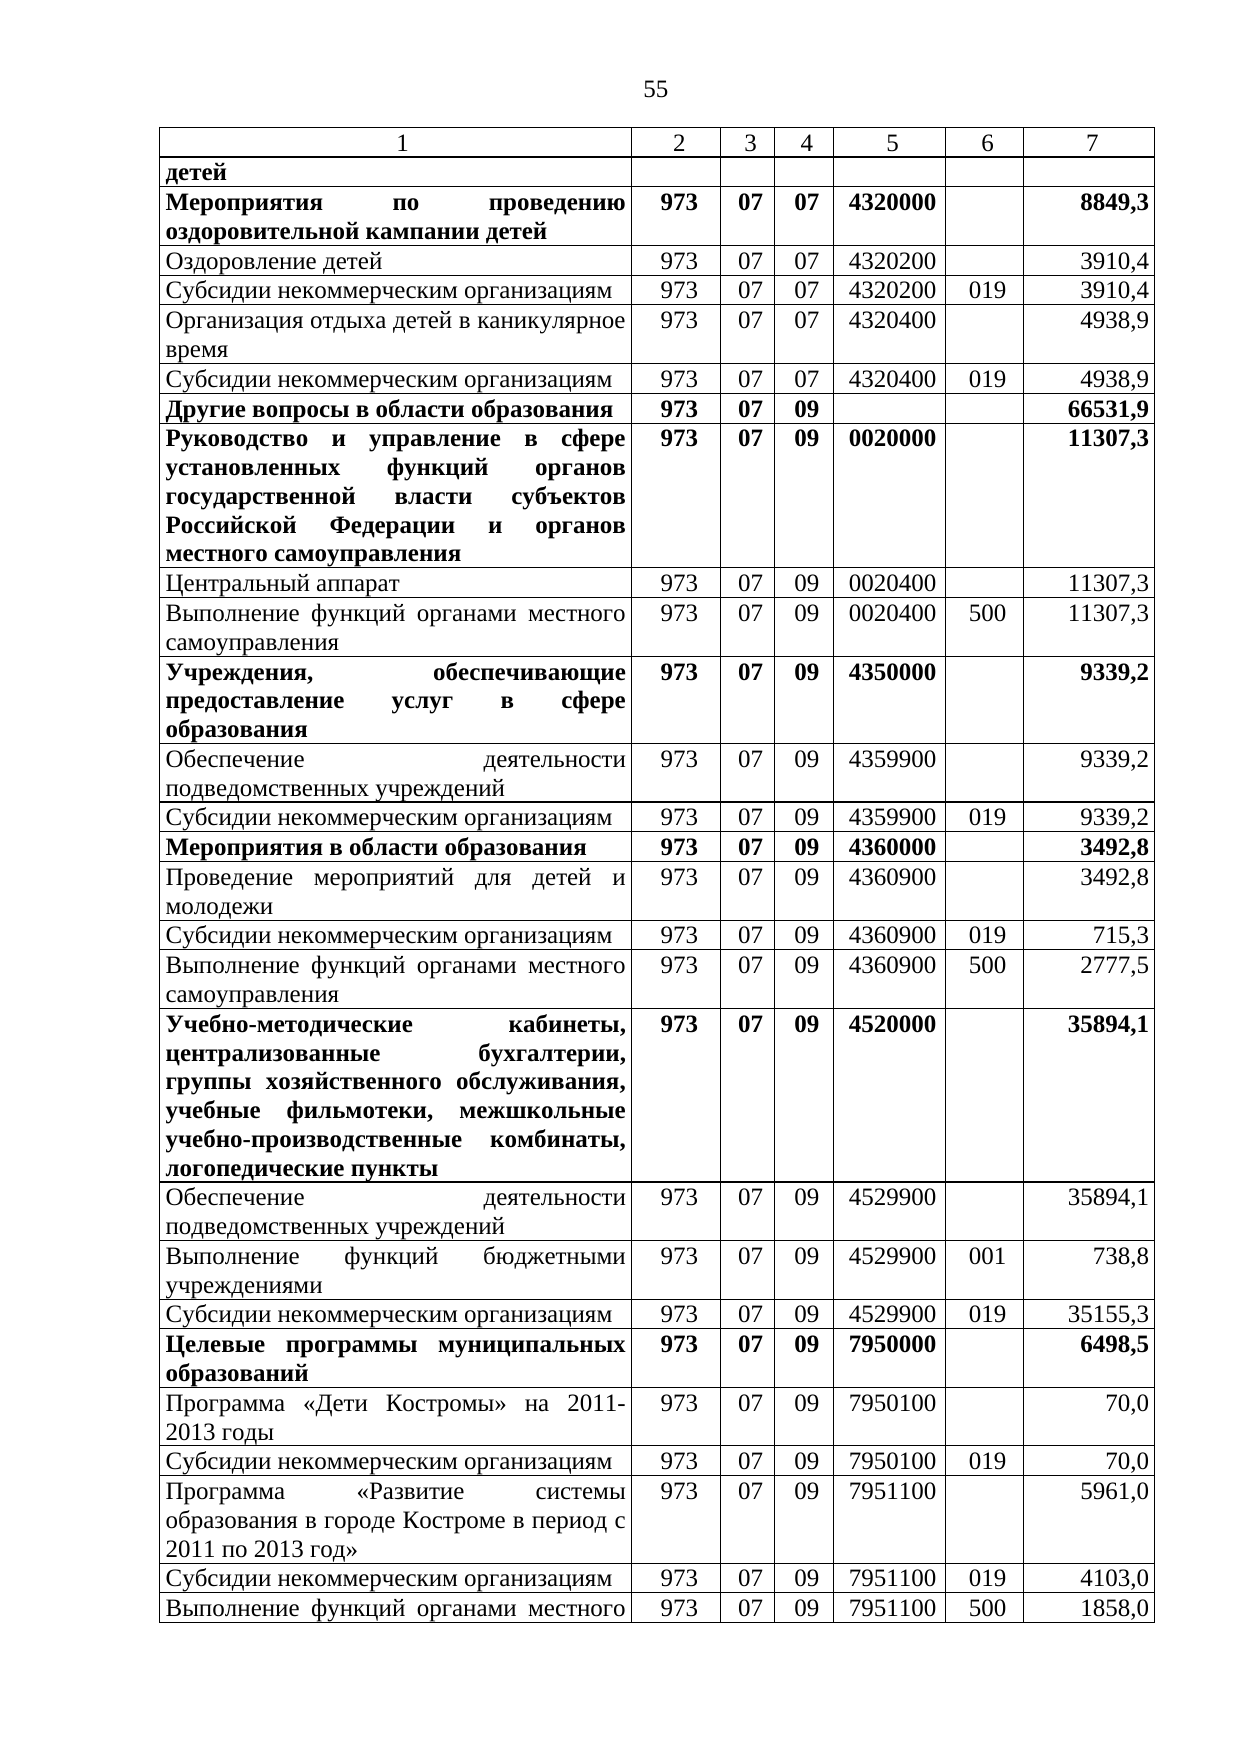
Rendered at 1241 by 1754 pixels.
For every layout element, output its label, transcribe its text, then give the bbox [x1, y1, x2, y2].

table_cell 07 [721, 1009, 774, 1181]
table_cell [1155, 1181, 1200, 1240]
table_cell 019 [946, 921, 1023, 949]
table_cell 07 [721, 1183, 774, 1240]
table_cell [1155, 363, 1200, 393]
table_cell [946, 305, 1023, 363]
table_cell детей [160, 158, 631, 186]
table_cell 9339,2 [1024, 744, 1154, 801]
table_cell 6498,5 [1024, 1329, 1154, 1387]
table_cell 4359900 [834, 803, 945, 831]
table_cell 3910,4 [1024, 276, 1154, 304]
table_cell 0020000 [834, 424, 945, 567]
table_cell Выполнение функций бюджетными учреждениями [160, 1241, 631, 1298]
table_cell Выполнение функций органами местного самоуправления [160, 598, 631, 656]
table_header 3 [721, 128, 774, 156]
table_cell 09 [775, 424, 833, 567]
table_cell [1155, 920, 1200, 949]
table_cell 07 [775, 246, 833, 274]
table_cell 35894,1 [1024, 1009, 1154, 1181]
table_cell 4529900 [834, 1300, 945, 1328]
table_header 7 [1024, 128, 1154, 156]
table_cell Мероприятия по проведению оздоровительной кампании детей [160, 187, 631, 245]
table_cell Субсидии некоммерческим организациям [160, 803, 631, 831]
table_header 4 [775, 128, 833, 156]
table_cell 973 [632, 187, 720, 245]
table_cell 4360900 [834, 921, 945, 949]
table_cell [946, 424, 1023, 567]
table_cell 7951100 [834, 1476, 945, 1562]
table_cell [946, 246, 1023, 274]
table_cell 3492,8 [1024, 832, 1154, 861]
table_cell [834, 394, 945, 422]
table_cell [1155, 1475, 1200, 1562]
table_cell 973 [632, 921, 720, 949]
table_cell 715,3 [1024, 921, 1154, 949]
table_cell 019 [946, 364, 1023, 393]
table_cell 66531,9 [1024, 394, 1154, 422]
table_cell [1155, 1240, 1200, 1298]
table_cell Обеспечение деятельности подведомственных учреждений [160, 744, 631, 801]
table_cell [721, 158, 774, 186]
table_cell [1155, 597, 1200, 656]
table_cell 973 [632, 657, 720, 743]
table_cell 973 [632, 364, 720, 393]
table_cell 09 [775, 1300, 833, 1328]
table_cell Мероприятия в области образования [160, 832, 631, 861]
table_header 6 [946, 128, 1023, 156]
table_cell 973 [632, 424, 720, 567]
table_cell 973 [632, 1329, 720, 1387]
table_cell 973 [632, 744, 720, 801]
table_cell [946, 187, 1023, 245]
table_cell 7951100 [834, 1593, 945, 1622]
table_cell 07 [775, 276, 833, 304]
table_cell [946, 394, 1023, 422]
table_cell 07 [721, 305, 774, 363]
table_cell 09 [775, 832, 833, 861]
table_cell 4320200 [834, 276, 945, 304]
table_cell 09 [775, 568, 833, 597]
table_cell 9339,2 [1024, 657, 1154, 743]
table_cell 3492,8 [1024, 862, 1154, 919]
table_cell 07 [721, 744, 774, 801]
table_cell [1155, 1299, 1200, 1328]
table_cell 35155,3 [1024, 1300, 1154, 1328]
table_cell [1155, 831, 1200, 861]
table_cell Субсидии некоммерческим организациям [160, 921, 631, 949]
table_cell 09 [775, 744, 833, 801]
table_cell [1155, 1328, 1200, 1387]
table_cell 973 [632, 832, 720, 861]
table_cell 973 [632, 1183, 720, 1240]
table_cell 973 [632, 803, 720, 831]
table_cell 500 [946, 1593, 1023, 1622]
table_cell 973 [632, 1593, 720, 1622]
table_cell 0020400 [834, 568, 945, 597]
table_cell Выполнение функций органами местного [160, 1593, 631, 1622]
table_cell [1155, 567, 1200, 597]
table_cell Обеспечение деятельности подведомственных учреждений [160, 1183, 631, 1240]
table_cell 7950100 [834, 1446, 945, 1475]
table_cell Субсидии некоммерческим организациям [160, 276, 631, 304]
table_cell 07 [721, 1241, 774, 1298]
table_cell Учебно-методические кабинеты, централизованные бухгалтерии, группы хозяйственного обслуживания, учебные фильмотеки, межшкольные учебно-производственные комбинаты, логопедические пункты [160, 1009, 631, 1181]
table_cell 09 [775, 862, 833, 919]
table_cell 973 [632, 1241, 720, 1298]
table_cell [1155, 949, 1200, 1008]
table_cell 3910,4 [1024, 246, 1154, 274]
table_cell 07 [721, 1300, 774, 1328]
table_cell 4320200 [834, 246, 945, 274]
table_cell [1155, 743, 1200, 801]
table_cell Центральный аппарат [160, 568, 631, 597]
table_cell 5961,0 [1024, 1476, 1154, 1562]
table_cell 07 [721, 862, 774, 919]
table_cell 07 [721, 1388, 774, 1445]
table_cell [1155, 801, 1200, 831]
table_cell [946, 862, 1023, 919]
table_cell [1155, 1592, 1200, 1622]
table_cell 07 [721, 424, 774, 567]
table_cell 7950100 [834, 1388, 945, 1445]
table_cell 09 [775, 1241, 833, 1298]
table_cell 9339,2 [1024, 803, 1154, 831]
table_cell [1155, 275, 1200, 304]
table_cell 09 [775, 1593, 833, 1622]
table_cell [1155, 245, 1200, 274]
table_cell [1155, 393, 1200, 422]
table_cell 973 [632, 950, 720, 1008]
table_header [1155, 127, 1200, 156]
table_cell [946, 1009, 1023, 1181]
table_cell 7950000 [834, 1329, 945, 1387]
table_cell [1155, 1445, 1200, 1475]
table_cell [946, 744, 1023, 801]
table_cell 973 [632, 1564, 720, 1592]
table_cell 07 [721, 598, 774, 656]
table_cell 07 [721, 394, 774, 422]
table_cell 973 [632, 1388, 720, 1445]
table_cell 07 [721, 950, 774, 1008]
table_cell 4320400 [834, 305, 945, 363]
table_cell Оздоровление детей [160, 246, 631, 274]
table_cell 0020400 [834, 598, 945, 656]
table_cell [1155, 1387, 1200, 1445]
table_cell Субсидии некоммерческим организациям [160, 1564, 631, 1592]
table_cell 4320400 [834, 364, 945, 393]
table_cell [1024, 158, 1154, 186]
table_cell 019 [946, 803, 1023, 831]
table_cell 09 [775, 1183, 833, 1240]
table_cell 4360900 [834, 862, 945, 919]
table_cell 738,8 [1024, 1241, 1154, 1298]
table_cell [946, 158, 1023, 186]
table_cell [1155, 156, 1200, 186]
table_cell 07 [775, 364, 833, 393]
table_cell 973 [632, 1446, 720, 1475]
table_cell 09 [775, 1009, 833, 1181]
table_cell 11307,3 [1024, 598, 1154, 656]
table_header 1 [160, 128, 631, 156]
table_cell 4529900 [834, 1183, 945, 1240]
table_cell Целевые программы муниципальных образований [160, 1329, 631, 1387]
table_cell [946, 1476, 1023, 1562]
table_cell 4359900 [834, 744, 945, 801]
table_cell Программа «Развитие системы образования в городе Костроме в период с 2011 по 2013 год» [160, 1476, 631, 1562]
table_cell 973 [632, 862, 720, 919]
table_cell [946, 1388, 1023, 1445]
table_cell [632, 158, 720, 186]
table_cell 001 [946, 1241, 1023, 1298]
table_cell 09 [775, 598, 833, 656]
table_cell 09 [775, 950, 833, 1008]
table_cell 500 [946, 950, 1023, 1008]
table_cell 4520000 [834, 1009, 945, 1181]
table_cell Проведение мероприятий для детей и молодежи [160, 862, 631, 919]
table_cell 019 [946, 1446, 1023, 1475]
table_cell [1155, 1563, 1200, 1592]
table_cell [946, 568, 1023, 597]
table_cell 70,0 [1024, 1446, 1154, 1475]
table_header 5 [834, 128, 945, 156]
table_cell Руководство и управление в сфере установленных функций органов государственной власти субъектов Российской Федерации и органов местного самоуправления [160, 424, 631, 567]
table_cell 019 [946, 276, 1023, 304]
table_cell 09 [775, 1476, 833, 1562]
table_cell 07 [721, 364, 774, 393]
table_cell [1155, 656, 1200, 743]
table_cell 11307,3 [1024, 568, 1154, 597]
table_cell 07 [721, 276, 774, 304]
table_cell 07 [721, 1329, 774, 1387]
table_cell 07 [775, 305, 833, 363]
table_cell [1155, 304, 1200, 363]
table_cell 500 [946, 598, 1023, 656]
table_cell 8849,3 [1024, 187, 1154, 245]
table_cell 973 [632, 305, 720, 363]
table_cell 09 [775, 1329, 833, 1387]
table_cell 4529900 [834, 1241, 945, 1298]
table_cell [946, 832, 1023, 861]
table_cell 4938,9 [1024, 364, 1154, 393]
table_cell Субсидии некоммерческим организациям [160, 1300, 631, 1328]
table_cell 973 [632, 1300, 720, 1328]
table_cell 973 [632, 394, 720, 422]
table_cell 35894,1 [1024, 1183, 1154, 1240]
table_cell 973 [632, 276, 720, 304]
table_cell 09 [775, 921, 833, 949]
table_cell [1155, 186, 1200, 245]
table_cell Выполнение функций органами местного самоуправления [160, 950, 631, 1008]
table_cell 4320000 [834, 187, 945, 245]
table_cell 07 [721, 1446, 774, 1475]
table_cell 09 [775, 657, 833, 743]
table_cell Субсидии некоммерческим организациям [160, 364, 631, 393]
table_cell 09 [775, 1564, 833, 1592]
table_cell 2777,5 [1024, 950, 1154, 1008]
table_cell 07 [721, 803, 774, 831]
table_cell Субсидии некоммерческим организациям [160, 1446, 631, 1475]
table_cell 4360000 [834, 832, 945, 861]
table_cell 07 [775, 187, 833, 245]
table_cell [1155, 1008, 1200, 1181]
table_cell 4350000 [834, 657, 945, 743]
table_cell 019 [946, 1300, 1023, 1328]
table_cell 4938,9 [1024, 305, 1154, 363]
table_cell 11307,3 [1024, 424, 1154, 567]
table_cell 70,0 [1024, 1388, 1154, 1445]
table_cell Организация отдыха детей в каникулярное время [160, 305, 631, 363]
table_cell 7951100 [834, 1564, 945, 1592]
table_cell 07 [721, 568, 774, 597]
table_cell Другие вопросы в области образования [160, 394, 631, 422]
table_cell [1155, 861, 1200, 919]
table_cell 07 [721, 246, 774, 274]
table_cell [946, 657, 1023, 743]
table_cell 4360900 [834, 950, 945, 1008]
table_cell 07 [721, 187, 774, 245]
table_cell Учреждения, обеспечивающие предоставление услуг в сфере образования [160, 657, 631, 743]
table_cell 019 [946, 1564, 1023, 1592]
table_cell [946, 1183, 1023, 1240]
table_cell 07 [721, 1564, 774, 1592]
table_cell 09 [775, 394, 833, 422]
table_cell 07 [721, 657, 774, 743]
table_cell 09 [775, 803, 833, 831]
table_cell [1155, 423, 1200, 567]
table_cell 4103,0 [1024, 1564, 1154, 1592]
table_cell 973 [632, 246, 720, 274]
table_cell 07 [721, 921, 774, 949]
table_cell 07 [721, 832, 774, 861]
table_cell 973 [632, 1009, 720, 1181]
table_cell 973 [632, 568, 720, 597]
table_cell [834, 158, 945, 186]
table_cell Программа «Дети Костромы» на 2011-2013 годы [160, 1388, 631, 1445]
table_header 2 [632, 128, 720, 156]
table_cell 973 [632, 598, 720, 656]
table_cell 973 [632, 1476, 720, 1562]
table_cell 1858,0 [1024, 1593, 1154, 1622]
table_cell [946, 1329, 1023, 1387]
table_cell 09 [775, 1446, 833, 1475]
table_cell 07 [721, 1593, 774, 1622]
table_cell 09 [775, 1388, 833, 1445]
table_cell 07 [721, 1476, 774, 1562]
table_cell [775, 158, 833, 186]
